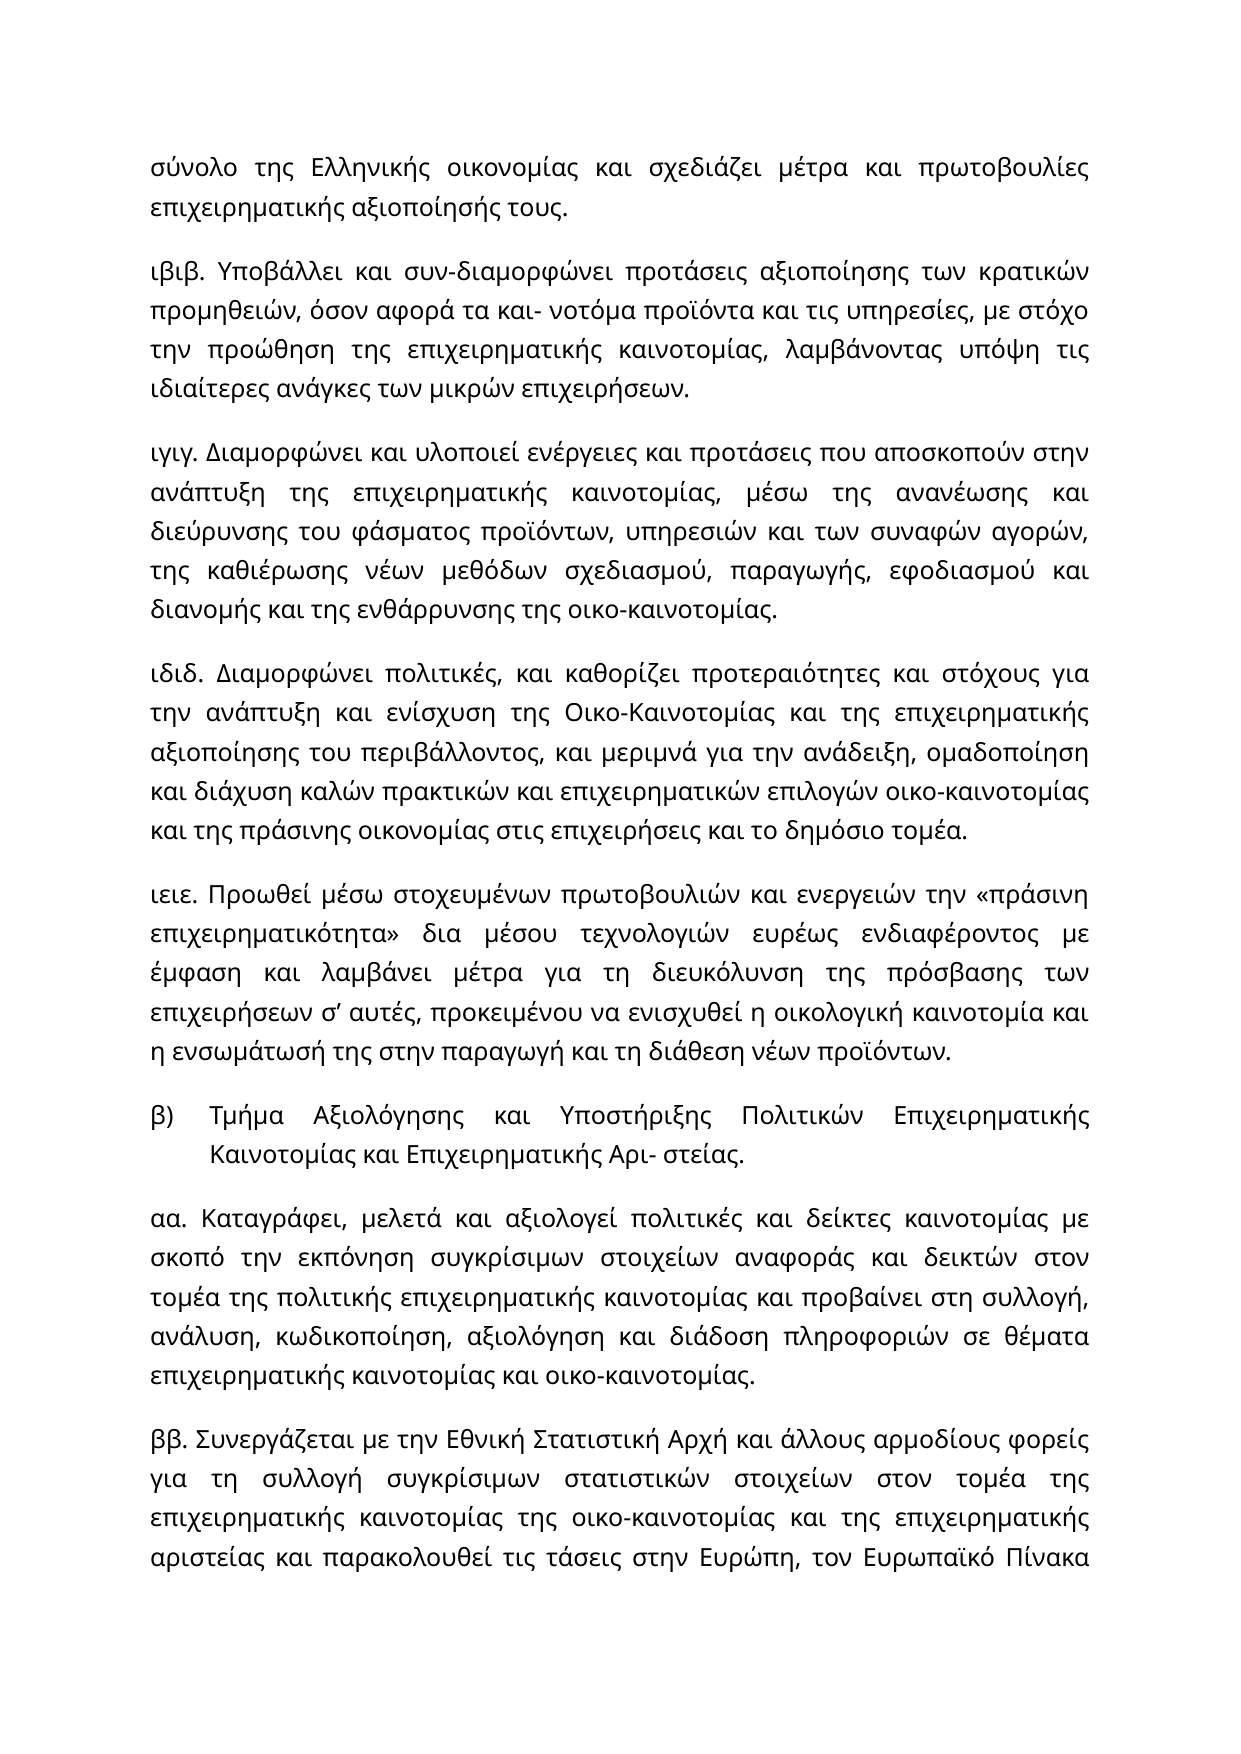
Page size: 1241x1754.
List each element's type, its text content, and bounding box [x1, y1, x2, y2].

text σύνολο της Ελληνικής οικονομίας και σχεδιάζει μέτρα και πρωτοβουλίες επιχειρηματικής αξιοποίησής τους. [150, 150, 1090, 223]
text αα. Καταγράφει, μελετά και αξιολογεί πολιτικές και δείκτες καινοτομίας με σκοπό την εκπόνηση συγκρίσιμων στοιχείων αναφοράς και δεικτών στον τομέα της πολιτικής επιχειρηματικής καινοτομίας και προβαίνει στη συλλογή, ανάλυση, κωδικοποίηση, αξιολόγηση και διάδοση πληροφοριών σε θέματα επιχειρηματικής καινοτομίας και οικο-καινοτομίας. [150, 1201, 1090, 1392]
text ββ. Συνεργάζεται με την Εθνική Στατιστική Αρχή και άλλους αρμοδίους φορείς για τη συλλογή συγκρίσιμων στατιστικών στοιχείων στον τομέα της επιχειρηματικής καινοτομίας της οικο-καινοτομίας και της επιχειρηματικής αριστείας και παρακολουθεί τις τάσεις στην Ευρώπη, τον Ευρωπαϊκό Πίνακα [150, 1422, 1090, 1573]
text ιβιβ. Υποβάλλει και συν-διαμορφώνει προτάσεις αξιοποίησης των κρατικών προμηθειών, όσον αφορά τα και- νοτόμα προϊόντα και τις υπηρεσίες, με στόχο την προώθηση της επιχειρηματικής καινοτομίας, λαμβάνοντας υπόψη τις ιδιαίτερες ανάγκες των μικρών επιχειρήσεων. [150, 253, 1090, 405]
text ιειε. Προωθεί μέσω στοχευμένων πρωτοβουλιών και ενεργειών την «πράσινη επιχειρηματικότητα» δια μέσου τεχνολογιών ευρέως ενδιαφέροντος με έμφαση και λαμβάνει μέτρα για τη διευκόλυνση της πρόσβασης των επιχειρήσεων σ’ αυτές, προκειμένου να ενισχυθεί η οικολογική καινοτομία και η ενσωμάτωσή της στην παραγωγή και τη διάθεση νέων προϊόντων. [150, 877, 1090, 1067]
text ιγιγ. Διαμορφώνει και υλοποιεί ενέργειες και προτάσεις που αποσκοπούν στην ανάπτυξη της επιχειρηματικής καινοτομίας, μέσω της ανανέωσης και διεύρυνσης του φάσματος προϊόντων, υπηρεσιών και των συναφών αγορών, της καθιέρωσης νέων μεθόδων σχεδιασμού, παραγωγής, εφοδιασμού και διανομής και της ενθάρρυνσης της οικο-καινοτομίας. [150, 435, 1090, 626]
text ιδιδ. Διαμορφώνει πολιτικές, και καθορίζει προτεραιότητες και στόχους για την ανάπτυξη και ενίσχυση της Οικο-Καινοτομίας και της επιχειρηματικής αξιοποίησης του περιβάλλοντος, και μεριμνά για την ανάδειξη, ομαδοποίηση και διάχυση καλών πρακτικών και επιχειρηματικών επιλογών οικο-καινοτομίας και της πράσινης οικονομίας στις επιχειρήσεις και το δημόσιο τομέα. [150, 656, 1090, 847]
list β) Τμήμα Αξιολόγησης και Υποστήριξης Πολιτικών Επιχειρηματικής Καινοτομίας και Επιχειρηματικής Αρι- στείας. [150, 1097, 1090, 1171]
